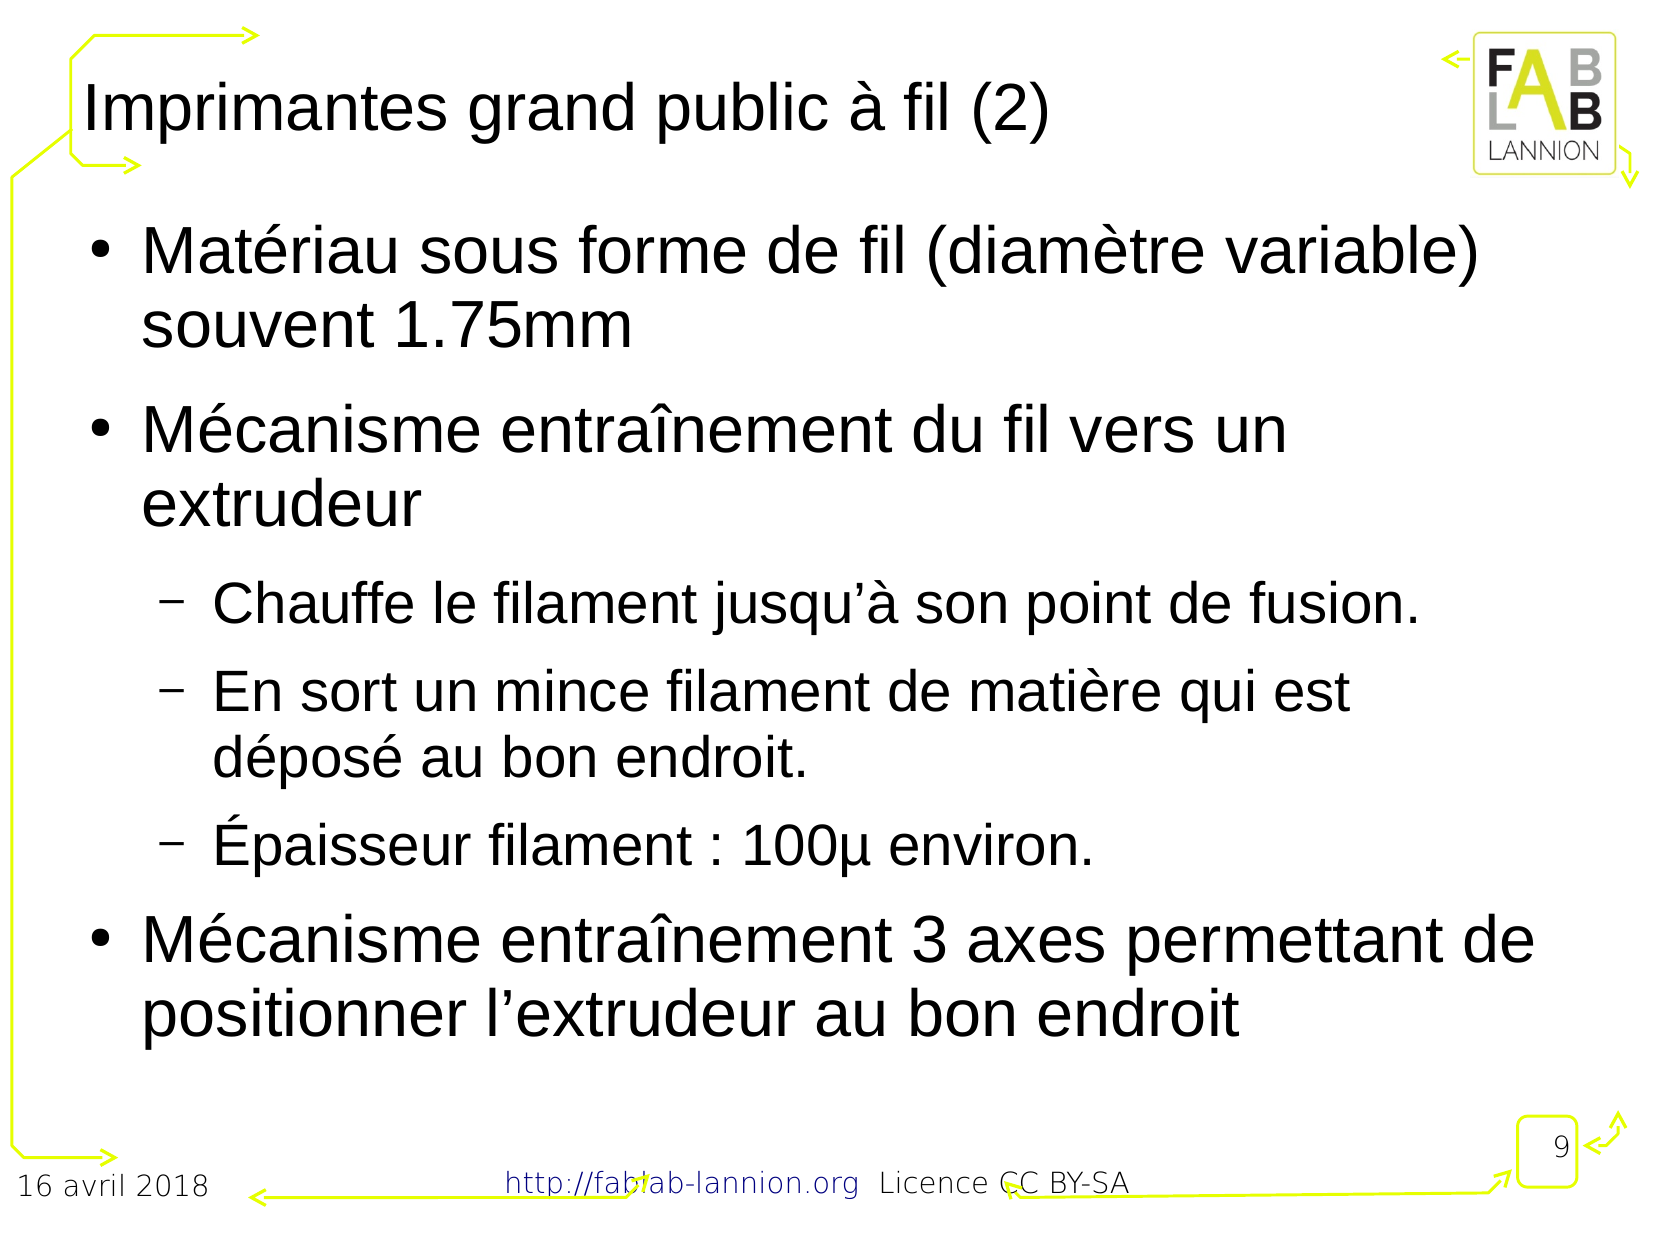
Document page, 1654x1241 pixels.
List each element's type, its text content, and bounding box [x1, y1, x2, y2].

picture [1470, 29, 1619, 178]
list Matériau sous forme de fil (diamètre variable) souvent 1.75mm Mécanisme entraînement du fil vers un extrudeur Chauffe le filament jusqu’à son point de fusion. En sort un mince filament de matière qui est déposé au bon endroit. Épaisseur filament : 100µ environ. Mécanisme entraînement 3 axes permettant de positionner l’extrudeur au bon endroit [70, 212, 1560, 1123]
title Imprimantes grand public à fil (2) [82, 49, 1441, 166]
